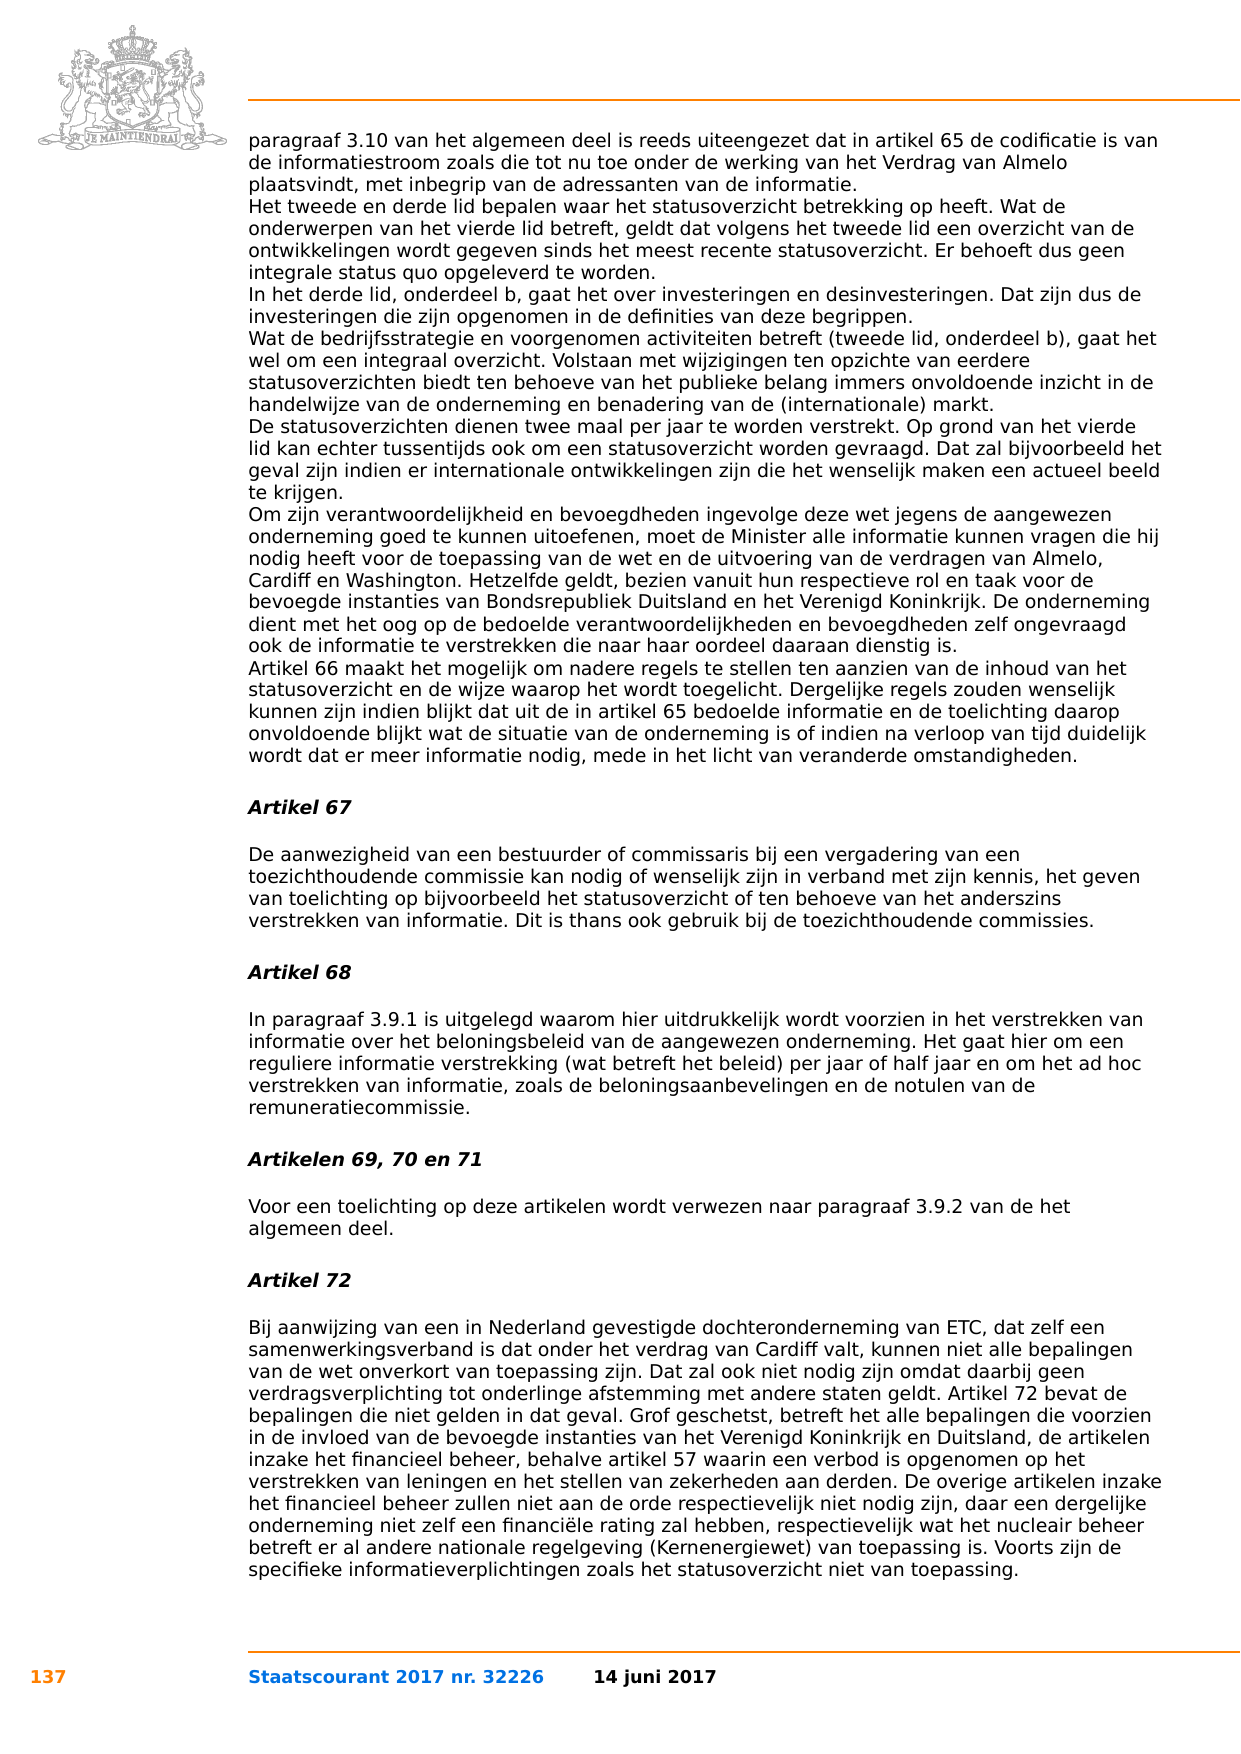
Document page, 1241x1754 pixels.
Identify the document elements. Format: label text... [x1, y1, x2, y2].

subtitle Artikel 67 [248, 797, 1163, 819]
subtitle Artikelen 69, 70 en 71 [248, 1149, 1163, 1171]
text Om zijn verantwoordelijkheid en bevoegdheden ingevolge deze wet jegens de aangewezen onderneming goed te kunnen uitoefenen, moet de Minister alle informatie kunnen vragen die hij nodig heeft voor de toepassing van de wet en de uitvoering van de verdragen van Almelo, Cardiff en Washington. Hetzelfde geldt, bezien vanuit hun respectieve rol en taak voor de bevoegde instanties van Bondsrepubliek Duitsland en het Verenigd Koninkrijk. De onderneming dient met het oog op de bedoelde verantwoordelijkheden en bevoegdheden zelf ongevraagd ook de informatie te verstrekken die naar haar oordeel daaraan dienstig is. [248, 503, 1163, 657]
text paragraaf 3.10 van het algemeen deel is reeds uiteengezet dat in artikel 65 de codificatie is van de informatiestroom zoals die tot nu toe onder de werking van het Verdrag van Almelo plaatsvindt, met inbegrip van de adressanten van de informatie. [248, 130, 1163, 196]
text Bij aanwijzing van een in Nederland gevestigde dochteronderneming van ETC, dat zelf een samenwerkingsverband is dat onder het verdrag van Cardiff valt, kunnen niet alle bepalingen van de wet onverkort van toepassing zijn. Dat zal ook niet nodig zijn omdat daarbij geen verdragsverplichting tot onderlinge afstemming met andere staten geldt. Artikel 72 bevat de bepalingen die niet gelden in dat geval. Grof geschetst, betreft het alle bepalingen die voorzien in de invloed van de bevoegde instanties van het Verenigd Koninkrijk en Duitsland, de artikelen inzake het financieel beheer, behalve artikel 57 waarin een verbod is opgenomen op het verstrekken van leningen en het stellen van zekerheden aan derden. De overige artikelen inzake het financieel beheer zullen niet aan de orde respectievelijk niet nodig zijn, daar een dergelijke onderneming niet zelf een financiële rating zal hebben, respectievelijk wat het nucleair beheer betreft er al andere nationale regelgeving (Kernenergiewet) van toepassing is. Voorts zijn de specifieke informatieverplichtingen zoals het statusoverzicht niet van toepassing. [248, 1317, 1163, 1581]
subtitle Artikel 72 [248, 1270, 1163, 1292]
text De statusoverzichten dienen twee maal per jaar te worden verstrekt. Op grond van het vierde lid kan echter tussentijds ook om een statusoverzicht worden gevraagd. Dat zal bijvoorbeeld het geval zijn indien er internationale ontwikkelingen zijn die het wenselijk maken een actueel beeld te krijgen. [248, 416, 1163, 503]
text Wat de bedrijfsstrategie en voorgenomen activiteiten betreft (tweede lid, onderdeel b), gaat het wel om een integraal overzicht. Volstaan met wijzigingen ten opzichte van eerdere statusoverzichten biedt ten behoeve van het publieke belang immers onvoldoende inzicht in de handelwijze van de onderneming en benadering van de (internationale) markt. [248, 328, 1163, 416]
text Het tweede en derde lid bepalen waar het statusoverzicht betrekking op heeft. Wat de onderwerpen van het vierde lid betreft, geldt dat volgens het tweede lid een overzicht van de ontwikkelingen wordt gegeven sinds het meest recente statusoverzicht. Er behoeft dus geen integrale status quo opgeleverd te worden. [248, 196, 1163, 284]
text In paragraaf 3.9.1 is uitgelegd waarom hier uitdrukkelijk wordt voorzien in het verstrekken van informatie over het beloningsbeleid van de aangewezen onderneming. Het gaat hier om een reguliere informatie verstrekking (wat betreft het beleid) per jaar of half jaar en om het ad hoc verstrekken van informatie, zoals de beloningsaanbevelingen en de notulen van de remuneratiecommissie. [248, 1009, 1163, 1119]
text Voor een toelichting op deze artikelen wordt verwezen naar paragraaf 3.9.2 van de het algemeen deel. [248, 1196, 1163, 1240]
subtitle Artikel 68 [248, 962, 1163, 984]
text De aanwezigheid van een bestuurder of commissaris bij een vergadering van een toezichthoudende commissie kan nodig of wenselijk zijn in verband met zijn kennis, het geven van toelichting op bijvoorbeeld het statusoverzicht of ten behoeve van het anderszins verstrekken van informatie. Dit is thans ook gebruik bij de toezichthoudende commissies. [248, 844, 1163, 932]
picture [38, 25, 227, 150]
text In het derde lid, onderdeel b, gaat het over investeringen en desinvesteringen. Dat zijn dus de investeringen die zijn opgenomen in de definities van deze begrippen. [248, 284, 1163, 328]
text Artikel 66 maakt het mogelijk om nadere regels te stellen ten aanzien van de inhoud van het statusoverzicht en de wijze waarop het wordt toegelicht. Dergelijke regels zouden wenselijk kunnen zijn indien blijkt dat uit de in artikel 65 bedoelde informatie en de toelichting daarop onvoldoende blijkt wat de situatie van de onderneming is of indien na verloop van tijd duidelijk wordt dat er meer informatie nodig, mede in het licht van veranderde omstandigheden. [248, 657, 1163, 767]
